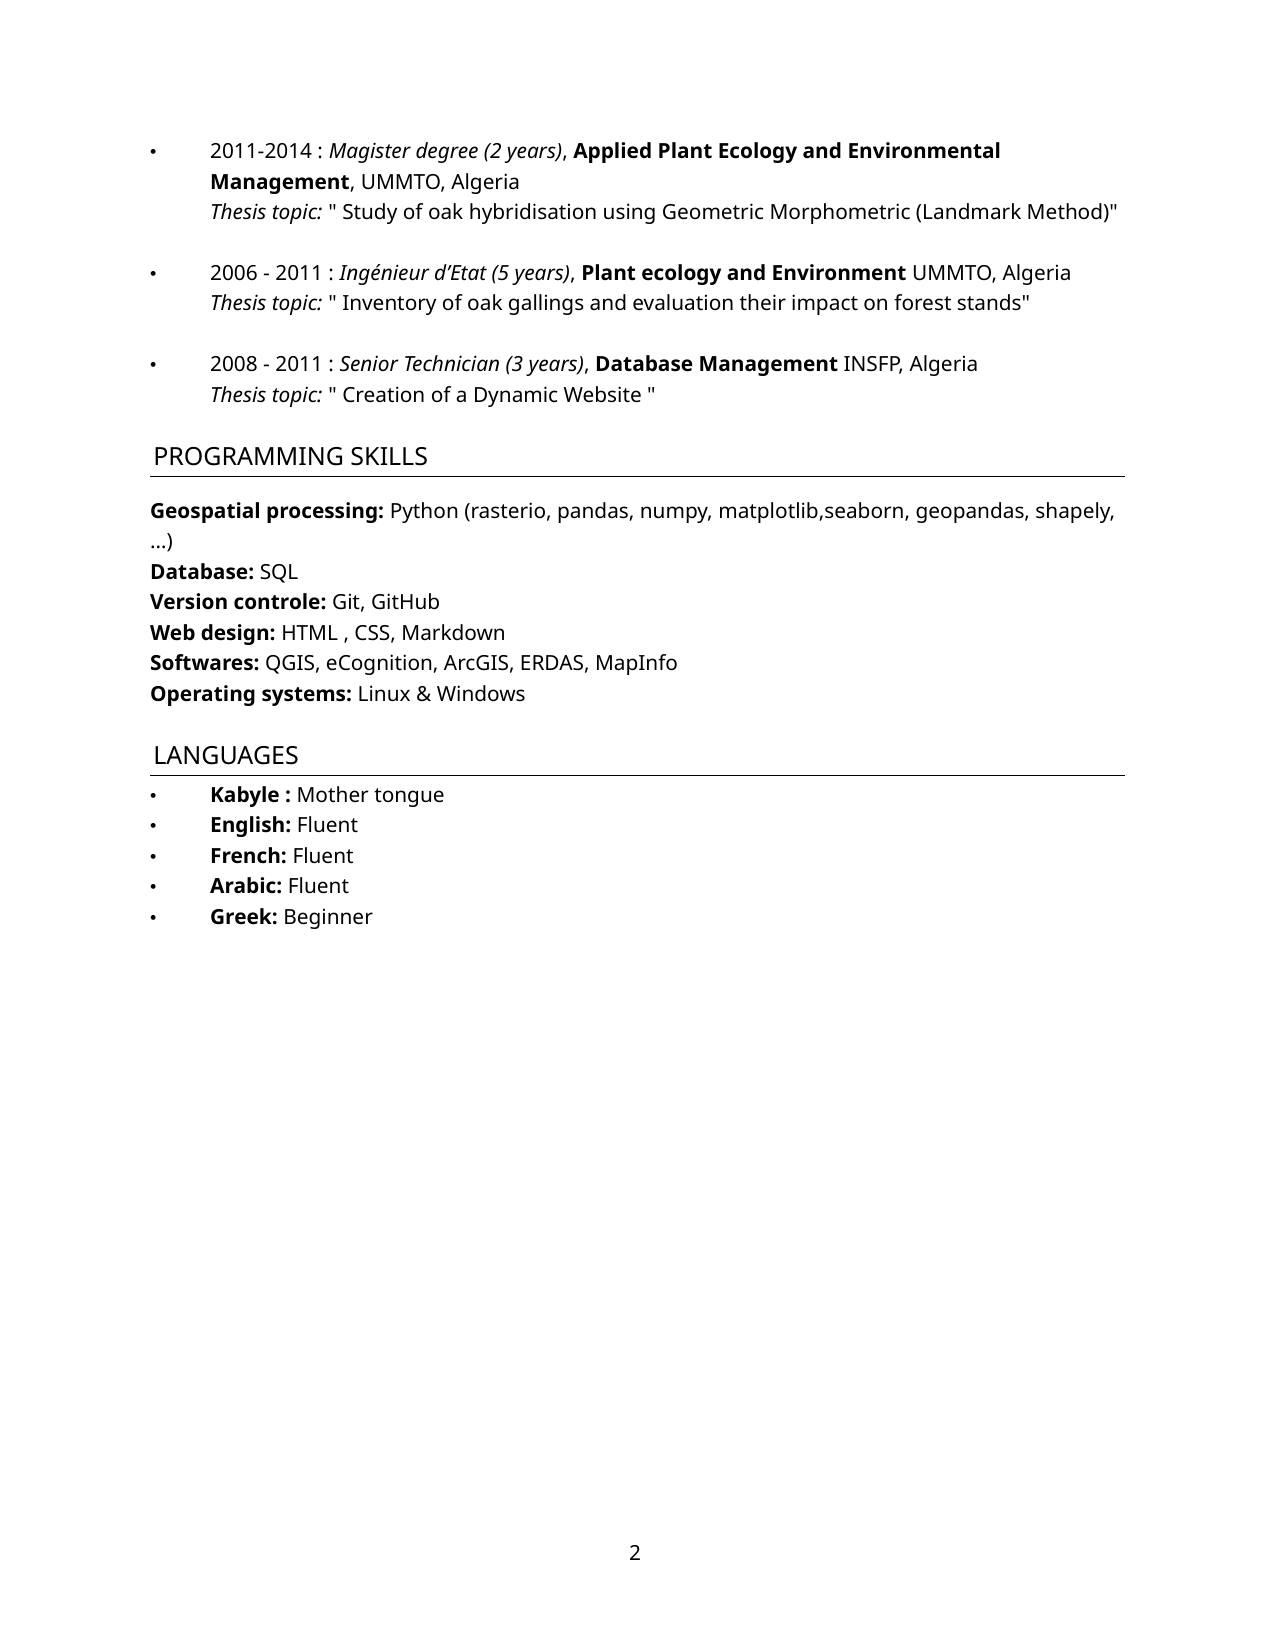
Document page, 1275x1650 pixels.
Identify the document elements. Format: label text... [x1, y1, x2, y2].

list 2006 - 2011 : Ingénieur d’Etat (5 years), Plant ecology and Environment UMMTO, Algeria Thesis topic: " Inventory of oak gallings and evaluation their impact on forest stands" [150, 258, 1125, 347]
list [150, 106, 1125, 134]
list French: Fluent [150, 841, 1125, 869]
list 2011-2014 : Magister degree (2 years), Applied Plant Ecology and Environmental Management, UMMTO, Algeria Thesis topic: " Study of oak hybridisation using Geometric Morphometric (Landmark Method)" [150, 136, 1125, 256]
list English: Fluent [150, 811, 1125, 839]
subtitle Programming Skills [150, 436, 1125, 476]
text Geospatial processing: Python (rasterio, pandas, numpy, matplotlib,seaborn, geopandas, shapely, …) Database: SQL Version controle: Git, GitHub Web design: HTML , CSS, Markdown Softwares: QGIS, eCognition, ArcGIS, ERDAS, MapInfo Operating systems: Linux & Windows [150, 496, 1125, 707]
list 2008 - 2011 : Senior Technician (3 years), Database Management INSFP, Algeria Thesis topic: " Creation of a Dynamic Website " [150, 349, 1125, 408]
list Arabic: Fluent [150, 871, 1125, 900]
list Kabyle : Mother tongue [150, 780, 1125, 808]
list Greek: Beginner [150, 902, 1125, 930]
subtitle Languages [150, 734, 1125, 775]
